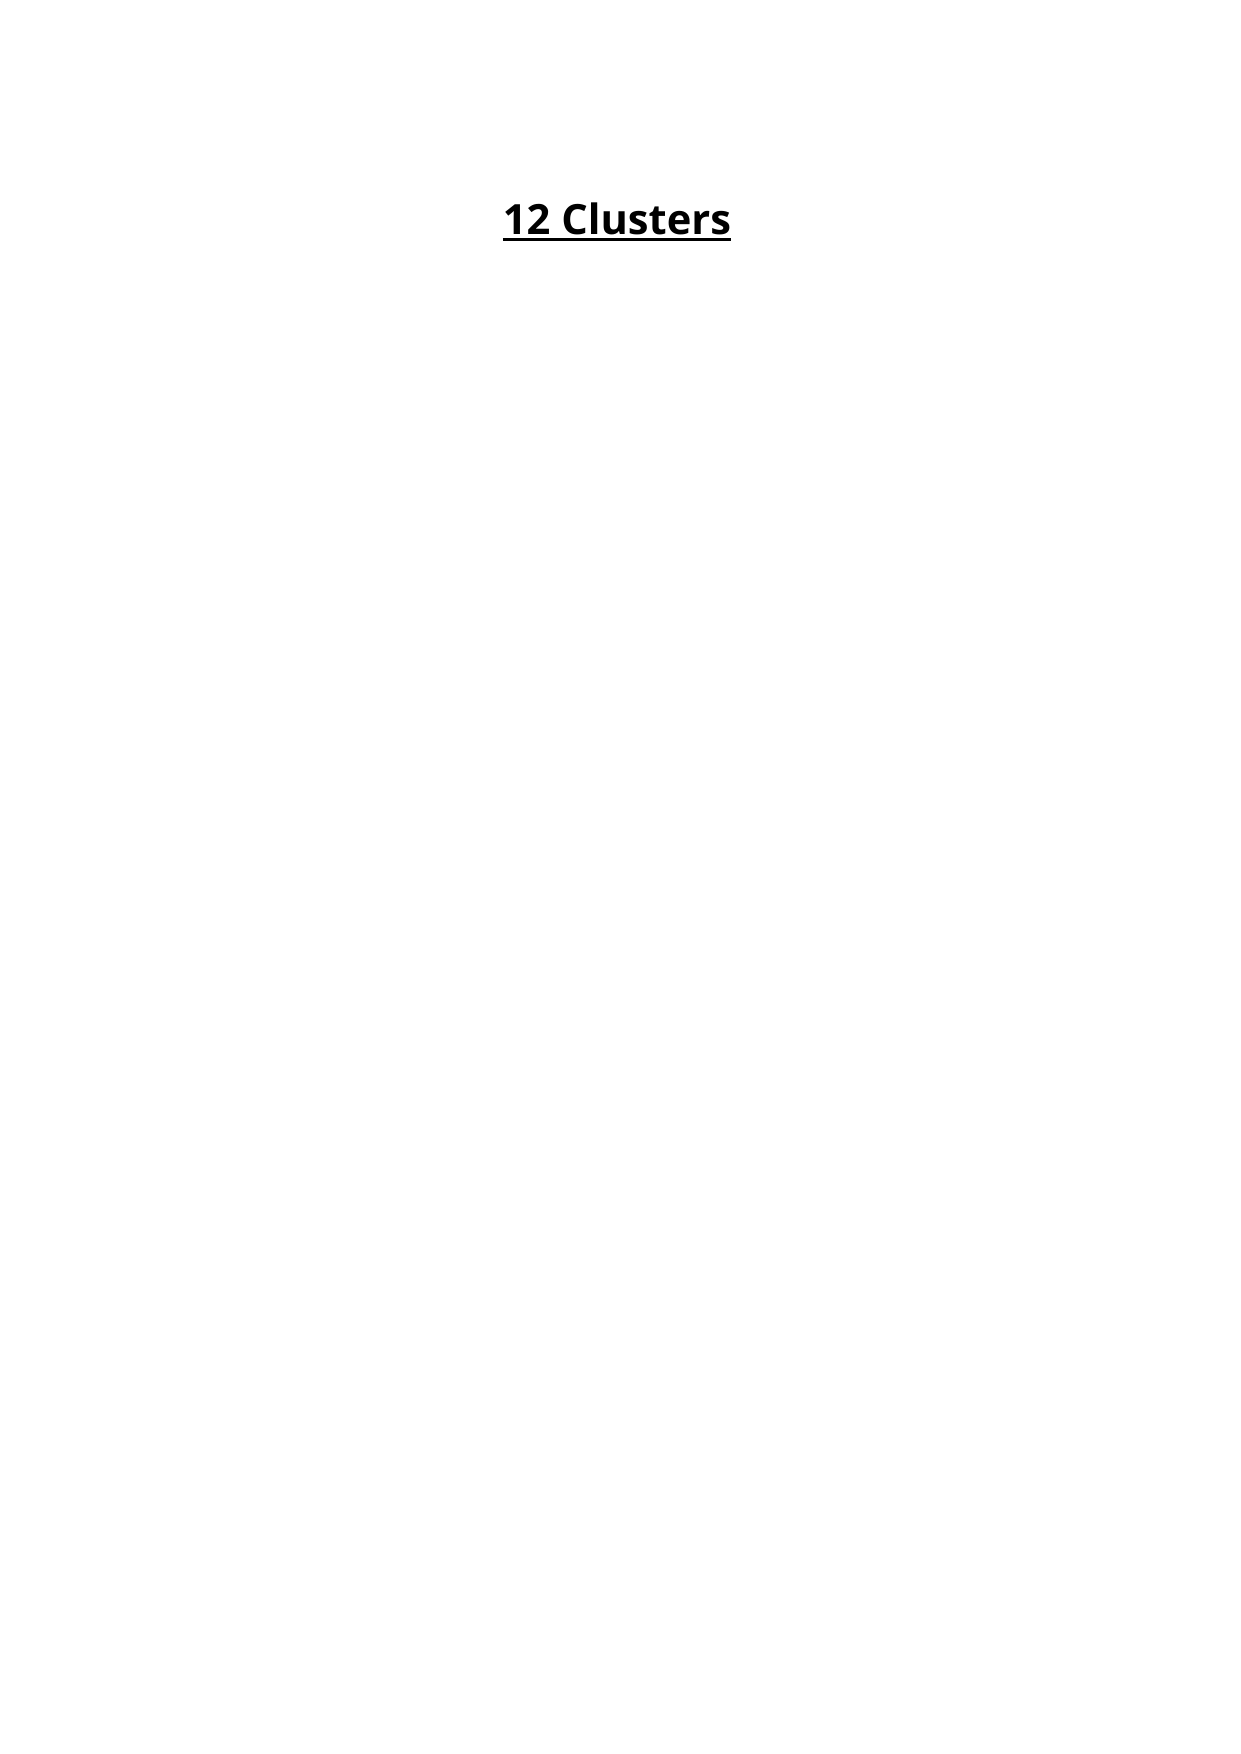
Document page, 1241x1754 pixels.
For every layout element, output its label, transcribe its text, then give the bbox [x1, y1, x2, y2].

subtitle 12 Clusters [45, 190, 1189, 246]
